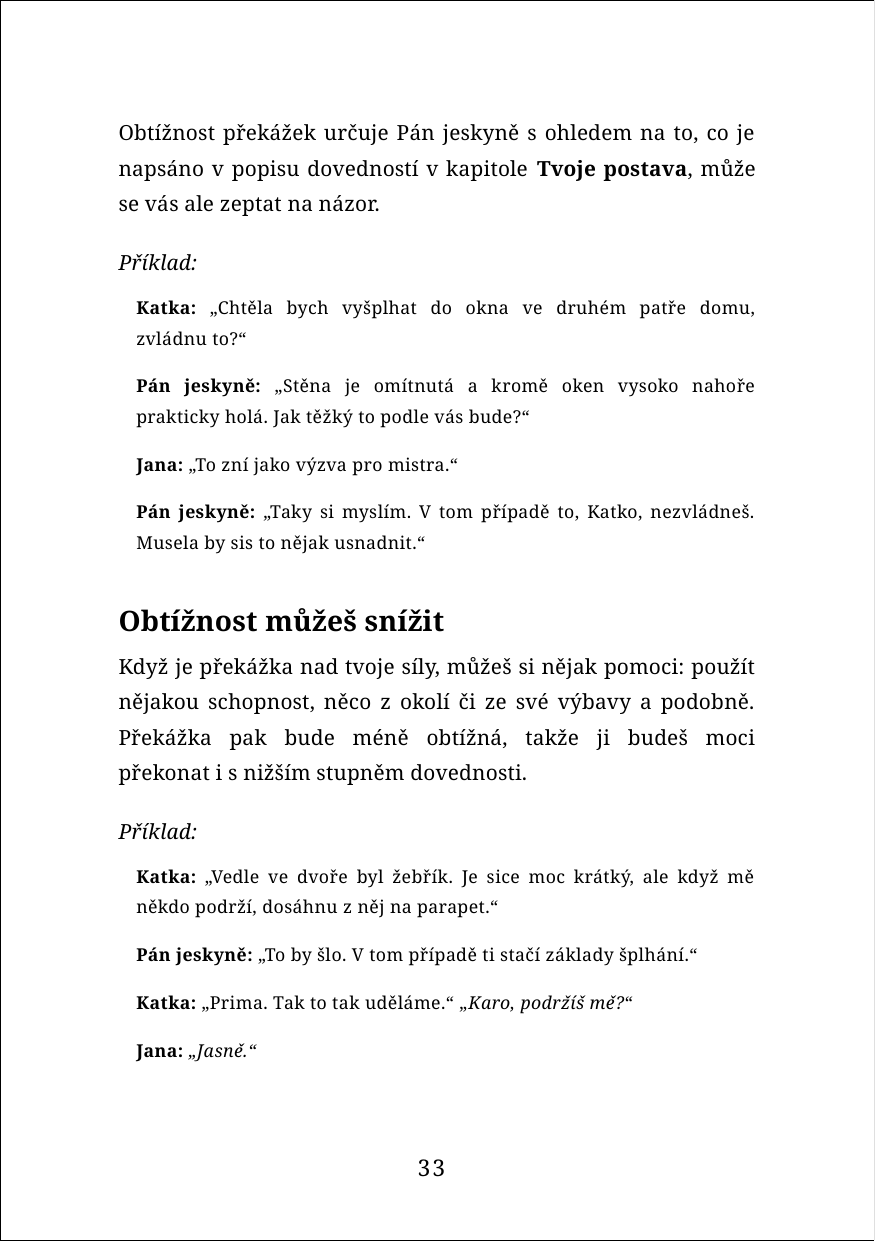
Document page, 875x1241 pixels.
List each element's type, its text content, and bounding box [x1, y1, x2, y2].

text Pán jeskyně: „Taky si myslím. V tom případě to, Katko, nezvládneš. Musela by sis to nějak usnadnit.“ [136, 500, 756, 554]
text Když je překážka nad tvoje síly, můžeš si nějak pomoci: použít nějakou schopnost, něco z okolí či ze své výbavy a podobně. Překážka pak bude méně obtížná, takže ji budeš moci překonat i s nižším stupněm dovednosti. [118, 652, 756, 787]
text Obtížnost překážek určuje Pán jeskyně s ohledem na to, co je napsáno v popisu dovedností v kapitole Tvoje postava, může se vás ale zeptat na názor. [118, 118, 756, 218]
text Jana: „Jasně.“ [136, 1039, 756, 1063]
text Katka: „Prima. Tak to tak uděláme.“ „Karo, podržíš mě?“ [136, 991, 756, 1015]
text Jana: „To zní jako výzva pro mistra.“ [136, 452, 756, 476]
text Pán jeskyně: „To by šlo. V tom případě ti stačí základy šplhání.“ [136, 943, 756, 967]
subtitle Obtížnost můžeš snížit [118, 602, 756, 640]
text Pán jeskyně: „Stěna je omítnutá a kromě oken vysoko nahoře prakticky holá. Jak těžký to podle vás bude?“ [136, 374, 756, 428]
text Příklad: [118, 248, 756, 277]
text Katka: „Chtěla bych vyšplhat do okna ve druhém patře domu, zvládnu to?“ [136, 296, 756, 350]
text Katka: „Vedle ve dvoře byl žebřík. Je sice moc krátký, ale když mě někdo podrží, dosáhnu z něj na parapet.“ [136, 865, 756, 919]
text Příklad: [118, 817, 756, 846]
